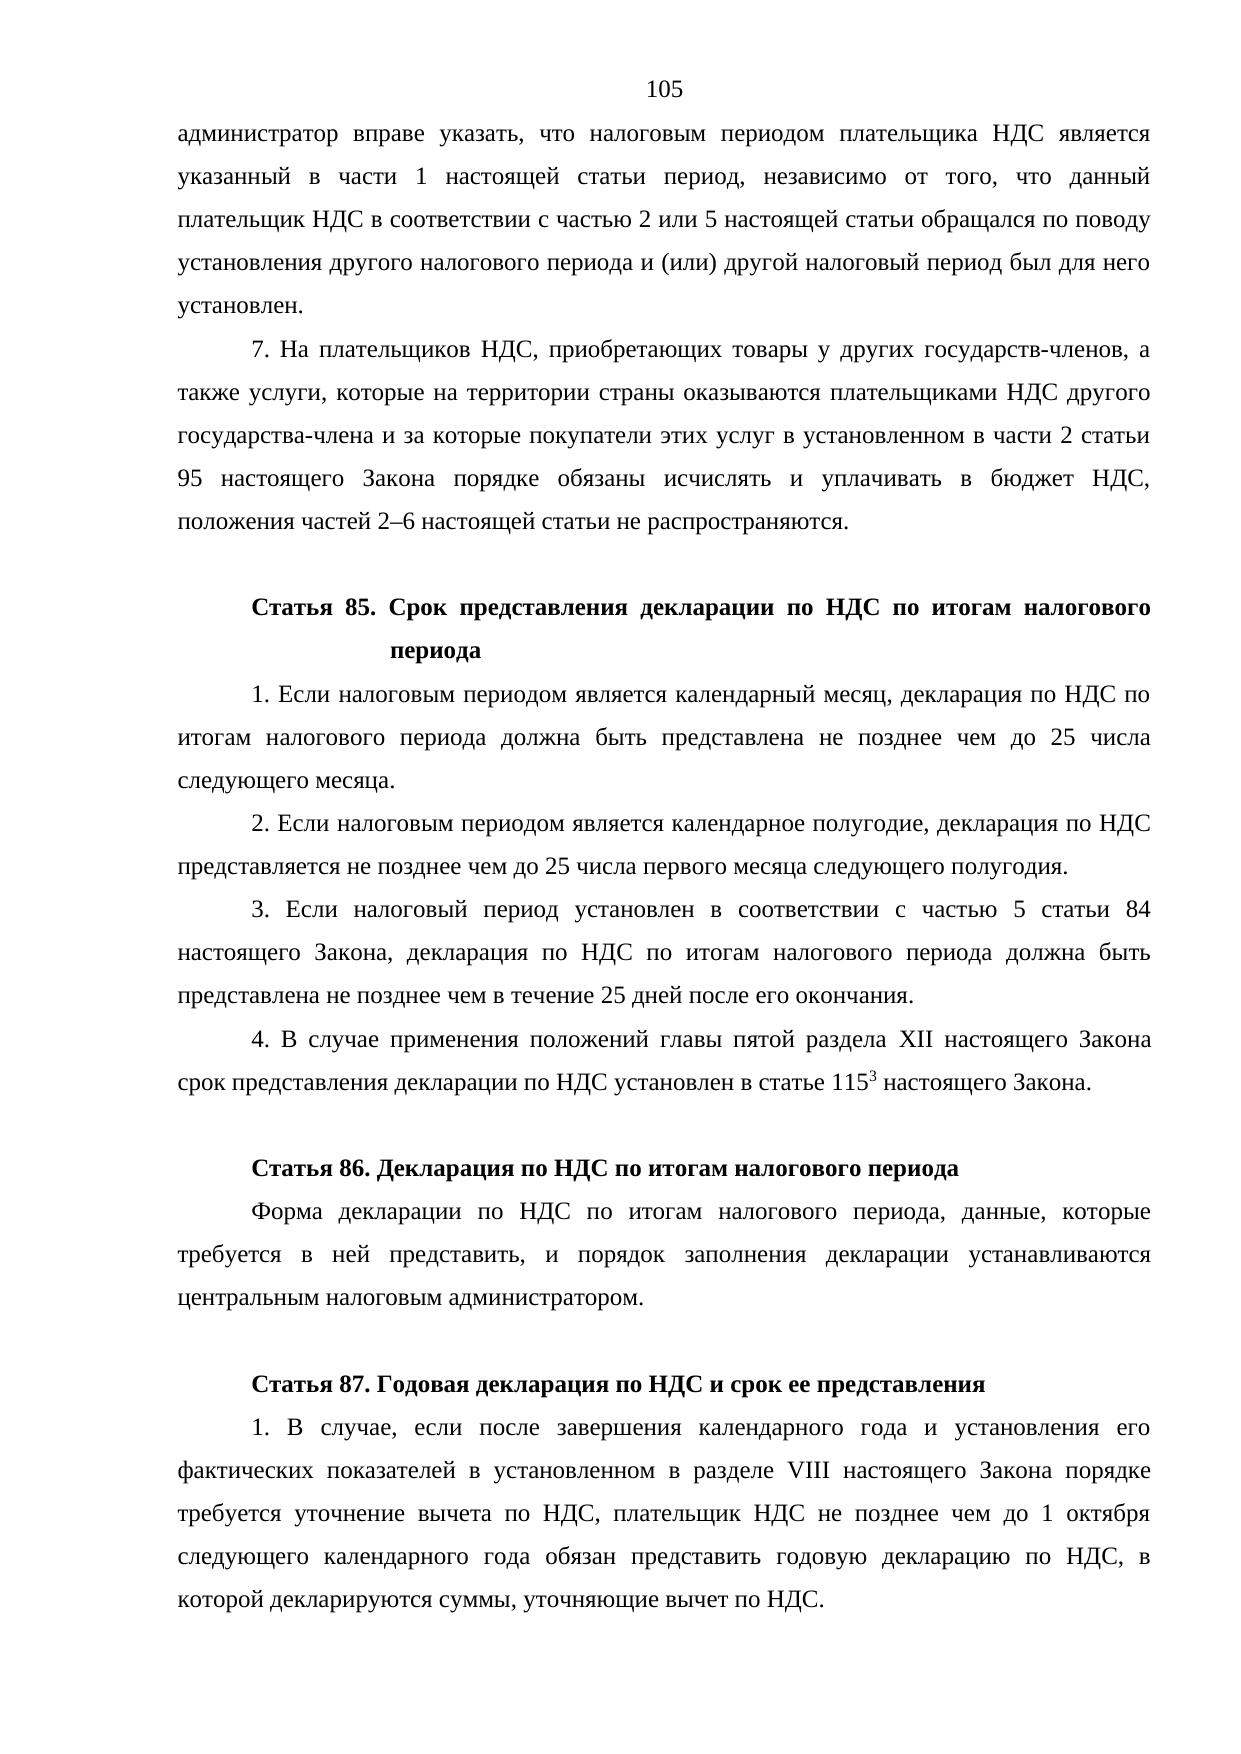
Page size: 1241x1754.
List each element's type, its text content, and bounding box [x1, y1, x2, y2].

text Статья 86. Декларация по НДС по итогам налогового периода [177, 1153, 1152, 1182]
text 2. Если налоговым периодом является календарное полугодие, декларация по НДС представляется не позднее чем до 25 числа первого месяца следующего полугодия. [177, 808, 1152, 880]
text 1. Если налоговым периодом является календарный месяц, декларация по НДС по итогам налогового периода должна быть представлена не позднее чем до 25 числа следующего месяца. [177, 679, 1152, 794]
text Статья 87. Годовая декларация по НДС и срок ее представления [177, 1369, 1152, 1397]
text Статья 85. Срок представления декларации по НДС по итогам налогового периода [251, 592, 1152, 664]
text 3. Если налоговый период установлен в соответствии с частью 5 статьи 84 настоящего Закона, декларация по НДС по итогам налогового периода должна быть представлена не позднее чем в течение 25 дней после его окончания. [177, 894, 1152, 1009]
text Форма декларации по НДС по итогам налогового периода, данные, которые требуется в ней представить, и порядок заполнения декларации устанавливаются центральным налоговым администратором. [177, 1196, 1152, 1311]
text 1. В случае, если после завершения календарного года и установления его фактических показателей в установленном в разделе VIII настоящего Закона порядке требуется уточнение вычета по НДС, плательщик НДС не позднее чем до 1 октября следующего календарного года обязан представить годовую декларацию по НДС, в которой декларируются суммы, уточняющие вычет по НДС. [177, 1412, 1152, 1613]
text администратор вправе указать, что налоговым периодом плательщика НДС является указанный в части 1 настоящей статьи период, независимо от того, что данный плательщик НДС в соответствии с частью 2 или 5 настоящей статьи обращался по поводу установления другого налогового периода и (или) другой налоговый период был для него установлен. [177, 118, 1152, 319]
text 7. На плательщиков НДС, приобретающих товары у других государств-членов, а также услуги, которые на территории страны оказываются плательщиками НДС другого государства-члена и за которые покупатели этих услуг в установленном в части 2 статьи 95 настоящего Закона порядке обязаны исчислять и уплачивать в бюджет НДС, положения частей 2–6 настоящей статьи не распространяются. [177, 334, 1152, 535]
text 4. В случае применения положений главы пятой раздела XII настоящего Закона срок представления декларации по НДС установлен в статье 1153 настоящего Закона. [177, 1024, 1152, 1096]
